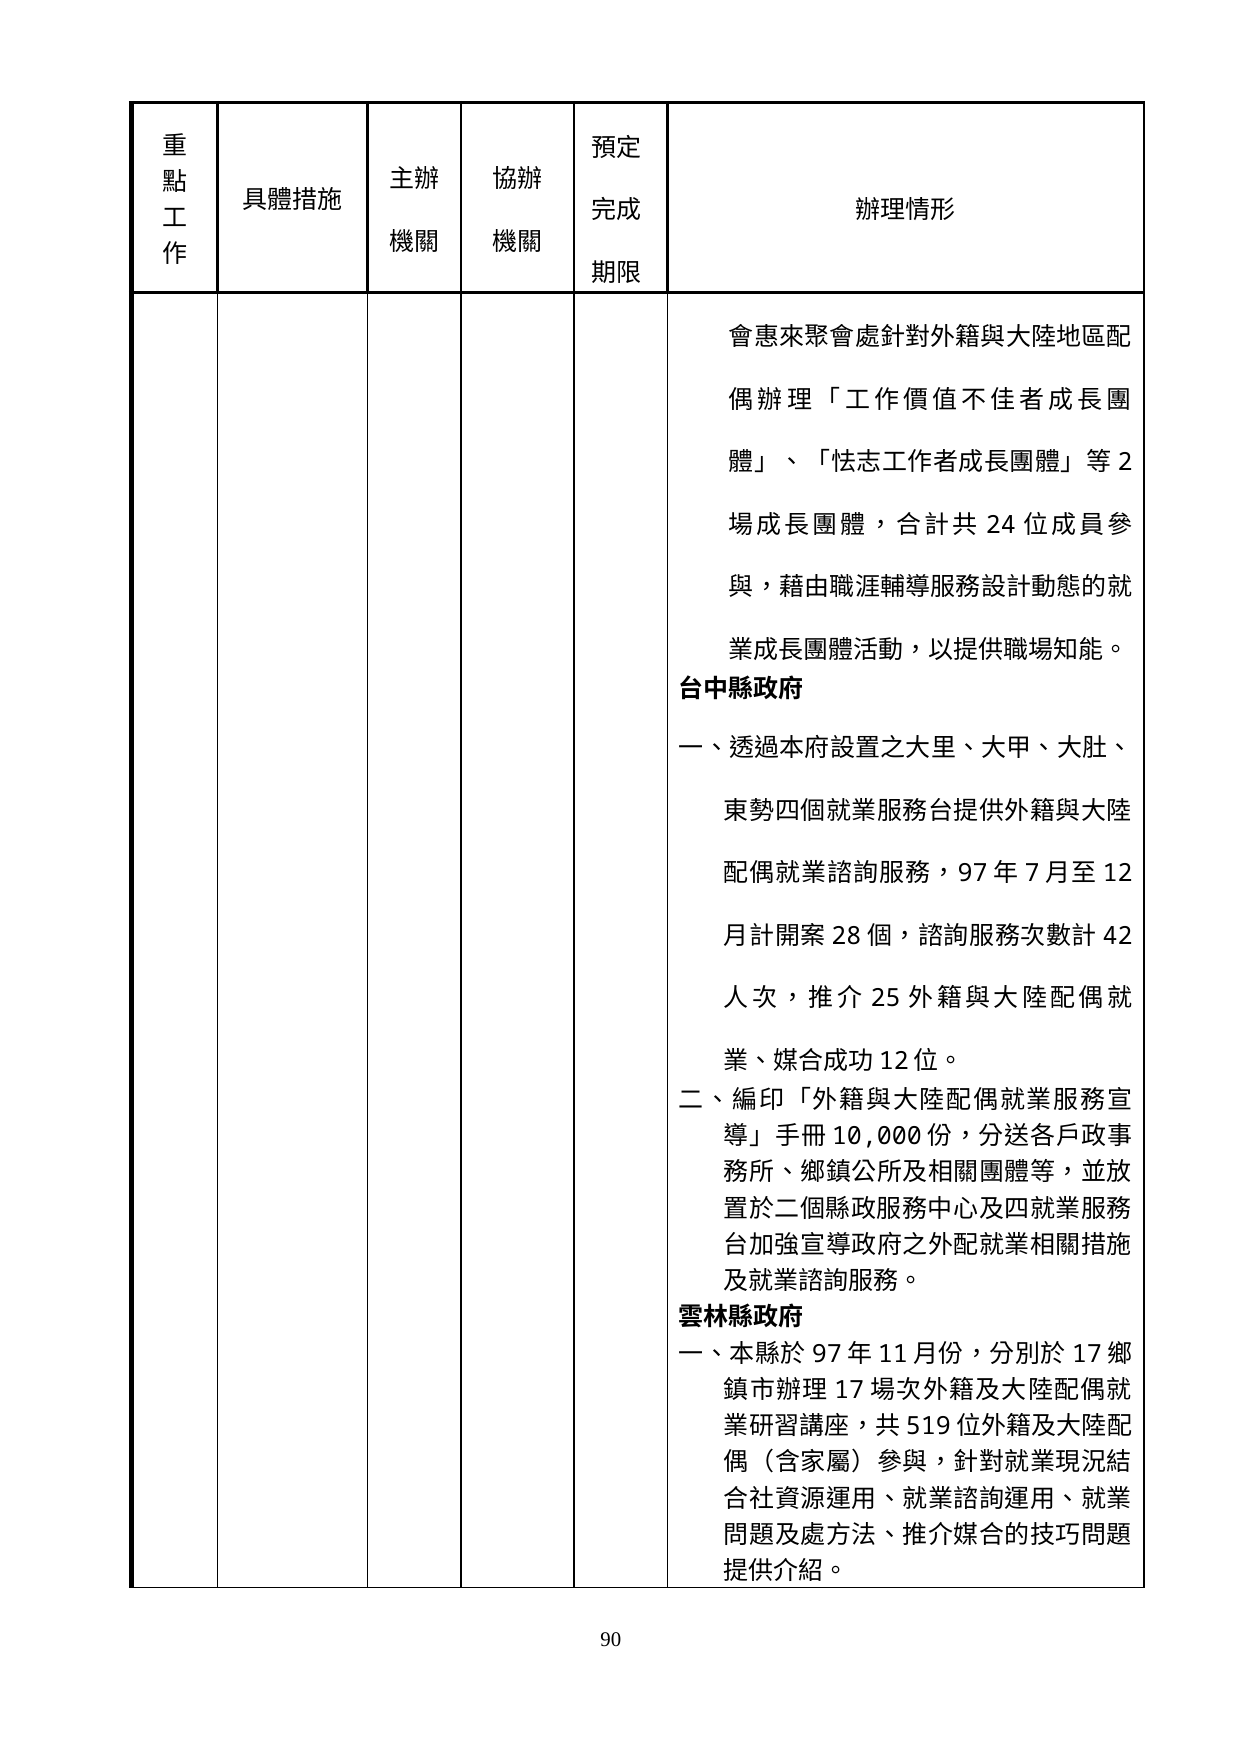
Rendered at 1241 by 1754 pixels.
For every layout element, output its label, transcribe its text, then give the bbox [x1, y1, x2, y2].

table_cell [134, 294, 217, 1587]
table_cell [575, 294, 667, 1587]
table_header 具體措施 [219, 104, 366, 291]
table_cell [368, 294, 460, 1587]
table_header 預定完成期限 [575, 104, 666, 291]
table_header 辦理情形 [669, 104, 1143, 291]
table_header 協辦 機關 [462, 104, 573, 291]
table_header 重點工作 [134, 104, 216, 291]
table_cell [462, 294, 573, 1587]
table_cell 會惠來聚會處針對外籍與大陸地區配偶辦理「工作價值不佳者成長團體」、「怯志工作者成長團體」等2場成長團體，合計共24位成員參與，藉由職涯輔導服務設計動態的就業成長團體活動，以提供職場知能。 台中縣政府 一、透過本府設置之大里、大甲、大肚、東勢四個就業服務台提供外籍與大陸配偶就業諮詢服務，97年7月至12月計開案28個，諮詢服務次數計42人次，推介25外籍與大陸配偶就業、媒合成功12位。 二、編印「外籍與大陸配偶就業服務宣導」手冊10,000份，分送各戶政事務所、鄉鎮公所及相關團體等，並放置於二個縣政服務中心及四就業服務台加強宣導政府之外配就業相關措施及就業諮詢服務。 雲林縣政府 一、本縣於97年11月份，分別於17鄉鎮市辦理17場次外籍及大陸配偶就業研習講座，共519位外籍及大陸配偶（含家屬）參與，針對就業現況結合社資源運用、就業諮詢運用、就業問題及處方法、推介媒合的技巧問題提供介紹。 [668, 294, 1143, 1587]
table_header 主辦 機關 [369, 104, 460, 291]
table_cell [218, 294, 367, 1587]
